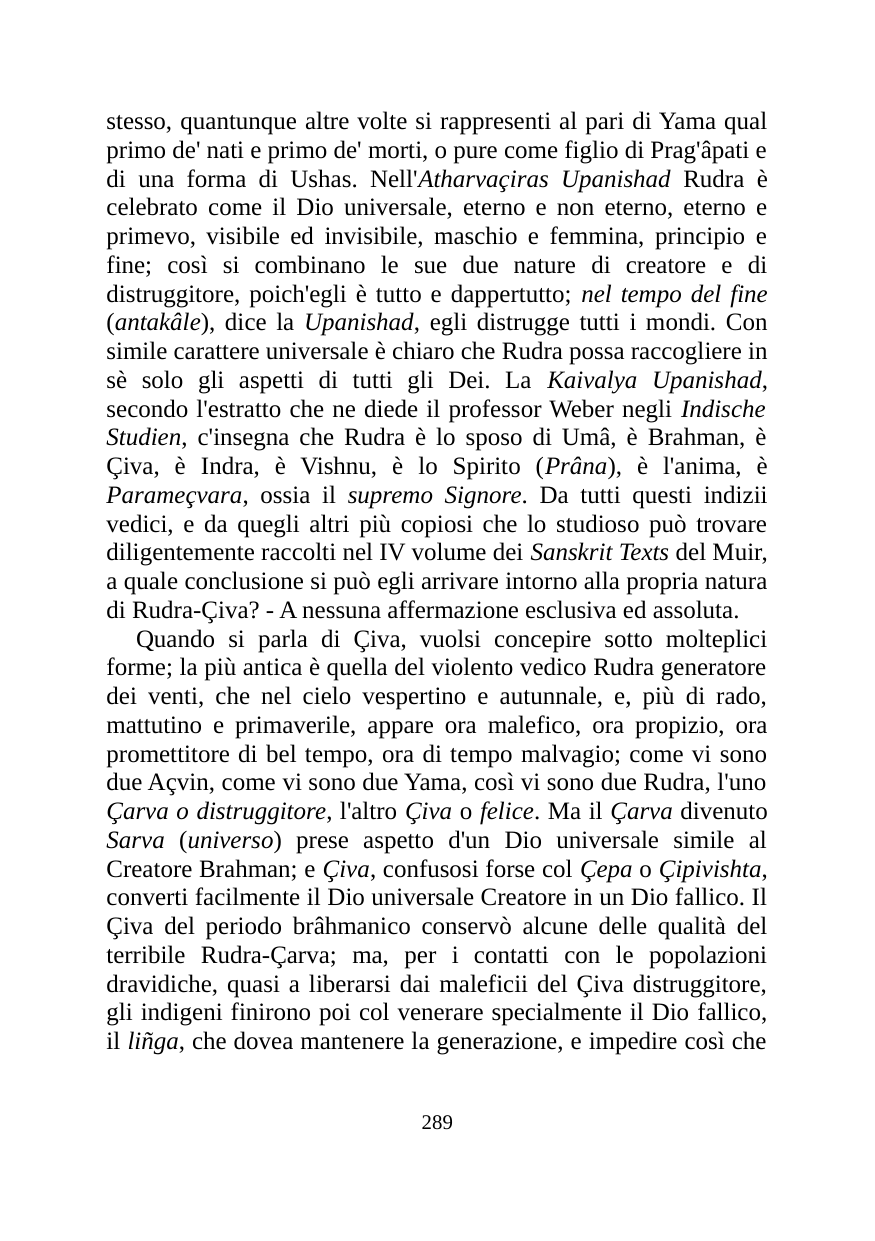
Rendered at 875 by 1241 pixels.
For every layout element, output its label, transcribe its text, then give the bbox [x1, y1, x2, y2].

text stesso, quantunque altre volte si rappresenti al pari di Yama qual primo de' nati e primo de' morti, o pure come figlio di Prag'âpati e di una forma di Ushas. Nell'Atharvaçiras Upanishad Rudra è celebrato come il Dio universale, eterno e non eterno, eterno e primevo, visibile ed invisibile, maschio e femmina, principio e fine; così si combinano le sue due nature di creatore e di distruggitore, poich'egli è tutto e dappertutto; nel tempo del fine (antakâle), dice la Upanishad, egli distrugge tutti i mondi. Con simile carattere universale è chiaro che Rudra possa raccogliere in sè solo gli aspetti di tutti gli Dei. La Kaivalya Upanishad, secondo l'estratto che ne diede il professor Weber negli Indische Studien, c'insegna che Rudra è lo sposo di Umâ, è Brahman, è Çiva, è Indra, è Vishnu, è lo Spirito (Prâna), è l'anima, è Parameçvara, ossia il supremo Signore. Da tutti questi indizii vedici, e da quegli altri più copiosi che lo studioso può trovare diligentemente raccolti nel IV volume dei Sanskrit Texts del Muir, a quale conclusione si può egli arrivare intorno alla propria natura di Rudra-Çiva? - A nessuna affermazione esclusiva ed assoluta. [106, 106, 768, 624]
text Quando si parla di Çiva, vuolsi concepire sotto molteplici forme; la più antica è quella del violento vedico Rudra generatore dei venti, che nel cielo vespertino e autunnale, e, più di rado, mattutino e primaverile, appare ora malefico, ora propizio, ora promettitore di bel tempo, ora di tempo malvagio; come vi sono due Açvin, come vi sono due Yama, così vi sono due Rudra, l'uno Çarva o distruggitore, l'altro Çiva o felice. Ma il Çarva divenuto Sarva (universo) prese aspetto d'un Dio universale simile al Creatore Brahman; e Çiva, confusosi forse col Çepa o Çipivishta, converti facilmente il Dio universale Creatore in un Dio fallico. Il Çiva del periodo brâhmanico conservò alcune delle qualità del terribile Rudra-Çarva; ma, per i contatti con le popolazioni dravidiche, quasi a liberarsi dai maleficii del Çiva distruggitore, gli indigeni finirono poi col venerare specialmente il Dio fallico, il liñga, che dovea mantenere la generazione, e impedire così che [106, 624, 768, 1055]
